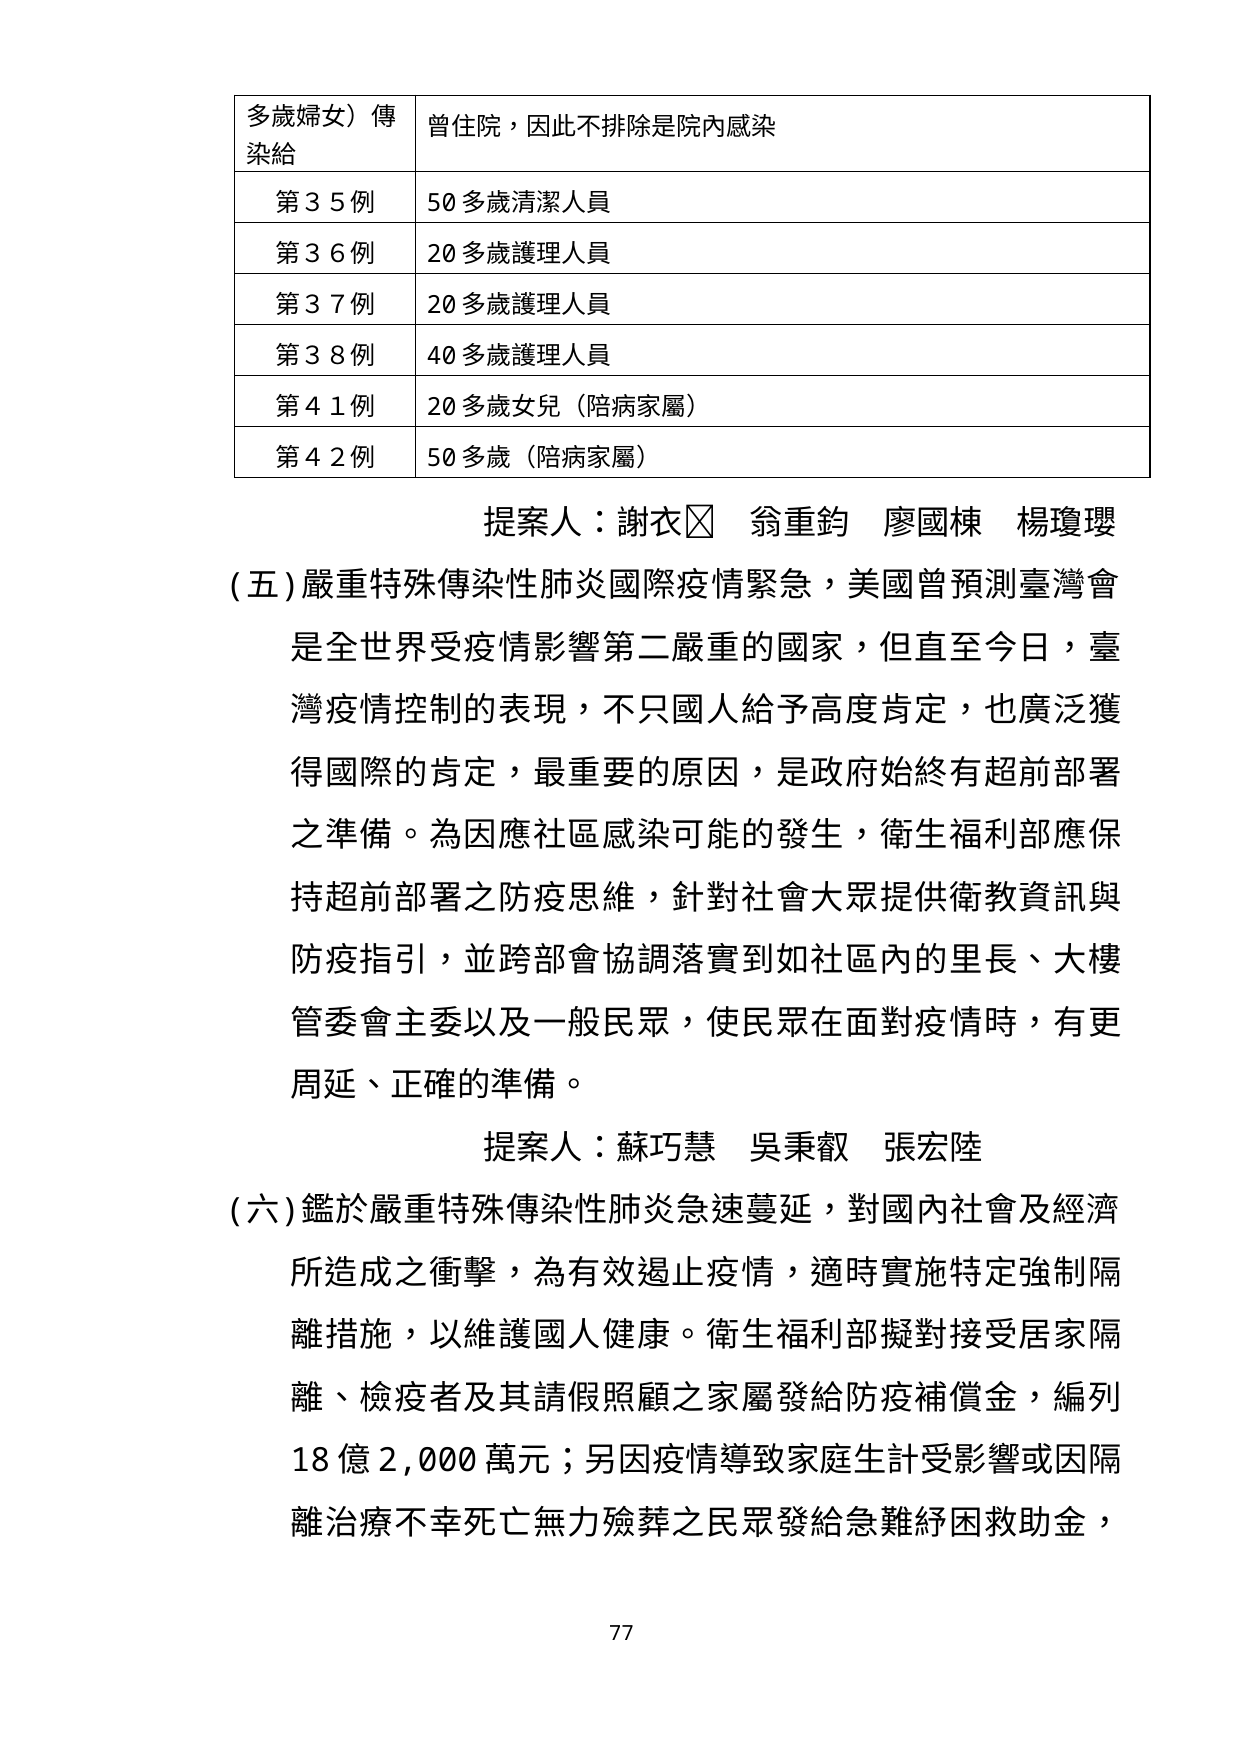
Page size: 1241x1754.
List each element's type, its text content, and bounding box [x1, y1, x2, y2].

table_cell 50多歲（陪病家屬） [416, 427, 1149, 477]
text (五)嚴重特殊傳染性肺炎國際疫情緊急，美國曾預測臺灣會是全世界受疫情影響第二嚴重的國家，但直至今日，臺灣疫情控制的表現，不只國人給予高度肯定，也廣泛獲得國際的肯定，最重要的原因，是政府始終有超前部署之準備。為因應社區感染可能的發生，衛生福利部應保持超前部署之防疫思維，針對社會大眾提供衛教資訊與防疫指引，並跨部會協調落實到如社區內的里長、大樓管委會主委以及一般民眾，使民眾在面對疫情時，有更周延、正確的準備。 [225, 540, 1122, 1103]
text 提案人：蘇巧慧 吳秉叡 張宏陸 [483, 1103, 1122, 1165]
table_cell 50多歲清潔人員 [416, 172, 1149, 222]
table_cell 40多歲護理人員 [416, 325, 1149, 375]
table_cell 20多歲護理人員 [416, 223, 1149, 273]
table_header 多歲婦女）傳染給 [235, 96, 415, 171]
table_cell 20多歲女兒（陪病家屬） [416, 376, 1149, 426]
table_cell 第４２例 [235, 427, 415, 477]
table_cell 第３７例 [235, 274, 415, 324]
table_cell 第３８例 [235, 325, 415, 375]
text (六)鑑於嚴重特殊傳染性肺炎急速蔓延，對國內社會及經濟所造成之衝擊，為有效遏止疫情，適時實施特定強制隔離措施，以維護國人健康。衛生福利部擬對接受居家隔離、檢疫者及其請假照顧之家屬發給防疫補償金，編列18億2,000萬元；另因疫情導致家庭生計受影響或因隔離治療不幸死亡無力殮葬之民眾發給急難紓困救助金， [225, 1165, 1122, 1540]
table_cell 20多歲護理人員 [416, 274, 1149, 324]
table_header 曾住院，因此不排除是院內感染 [416, 96, 1149, 171]
table_cell 第３５例 [235, 172, 415, 222]
table_cell 第３６例 [235, 223, 415, 273]
table_cell 第４１例 [235, 376, 415, 426]
text 提案人：謝衣 翁重鈞 廖國棟 楊瓊瓔 [483, 478, 1122, 540]
